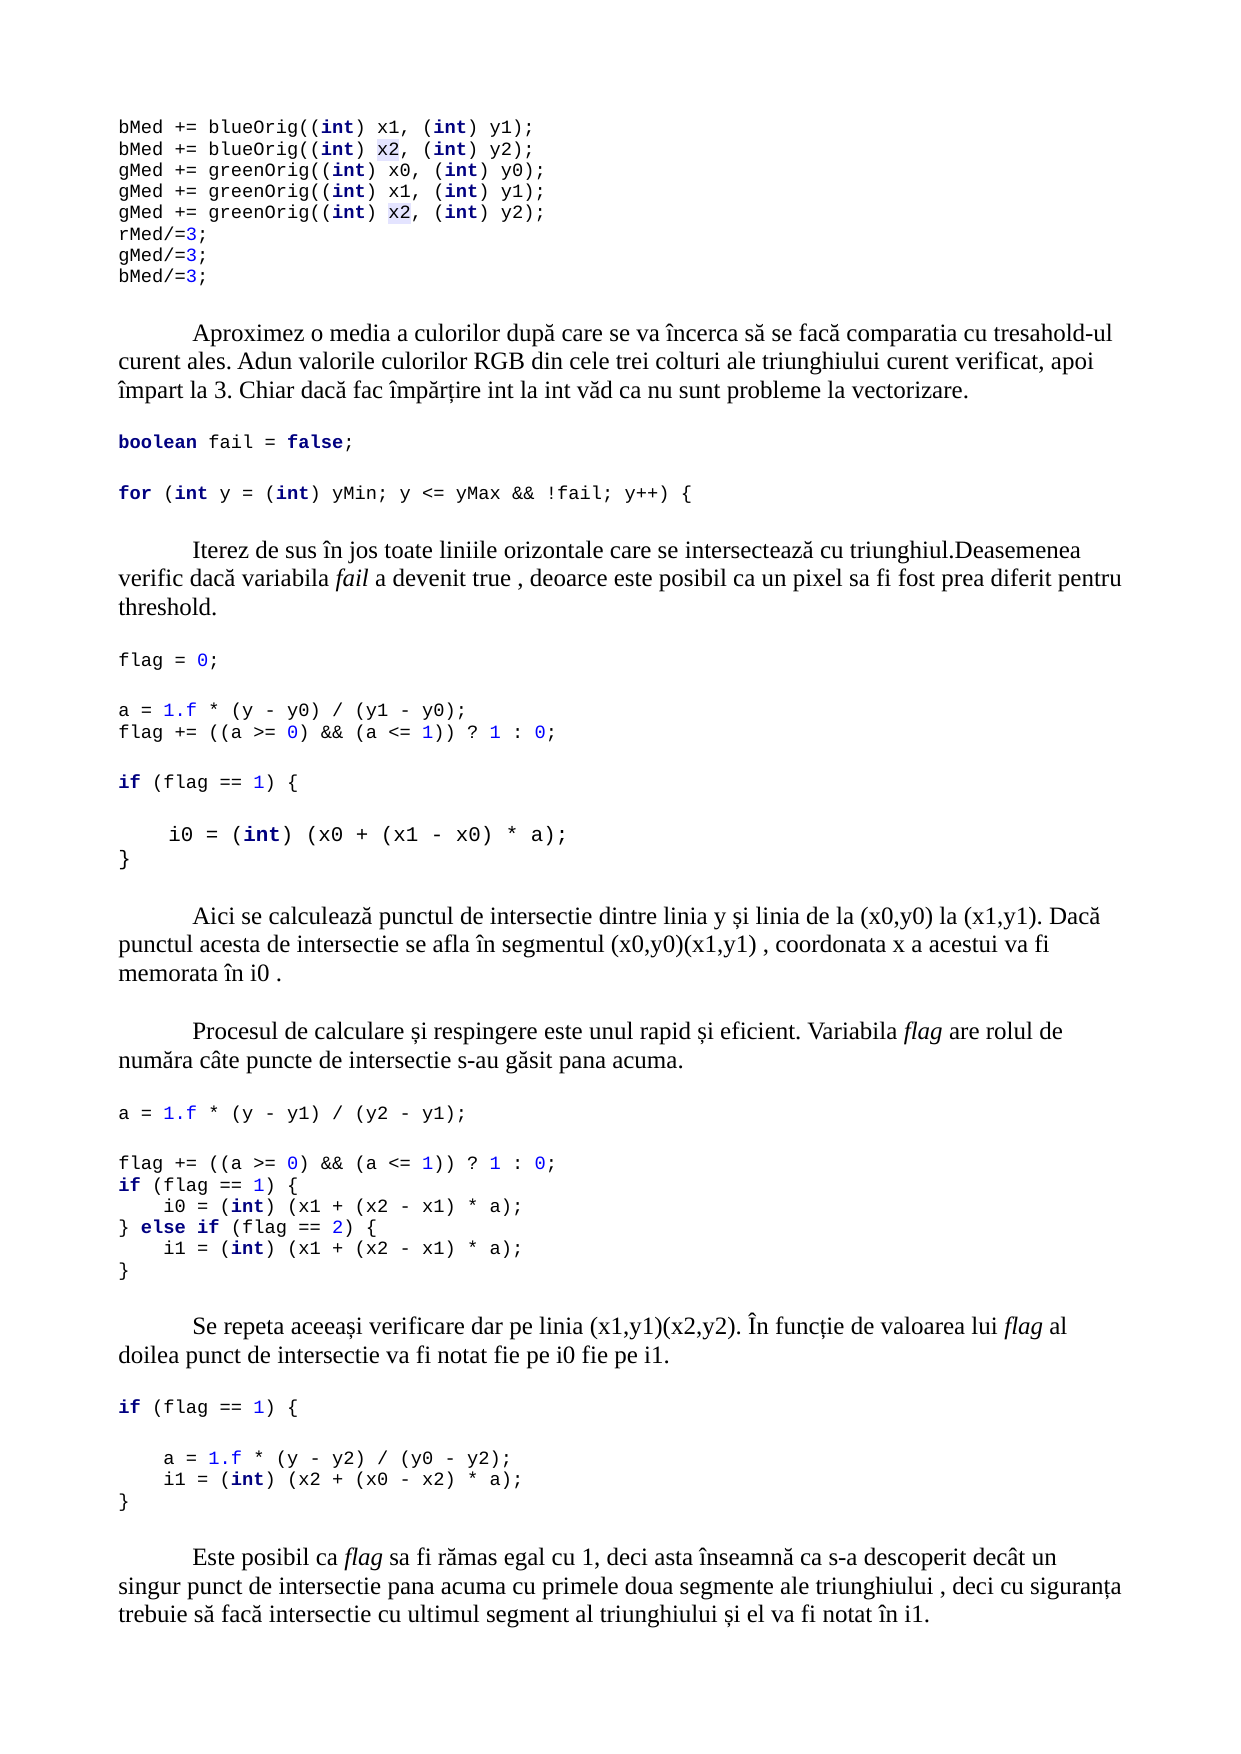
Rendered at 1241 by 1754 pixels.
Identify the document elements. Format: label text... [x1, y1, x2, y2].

text bMed += blueOrig((int) x1, (int) y1); [118, 118, 1122, 139]
text Iterez de sus în jos toate liniile orizontale care se intersectează cu triunghiul.Deasemenea verific dacă variabila fail a devenit true , deoarce este posibil ca un pixel sa fi fost prea diferit pentru threshold. [118, 535, 1122, 621]
text Se repeta aceeași verificare dar pe linia (x1,y1)(x2,y2). În funcție de valoarea lui flag al doilea punct de intersectie va fi notat fie pe i0 fie pe i1. [118, 1311, 1122, 1369]
text } [118, 1491, 1122, 1513]
text if (flag == 1) { [118, 1398, 1122, 1419]
text flag += ((a >= 0) && (a <= 1)) ? 1 : 0; [118, 1154, 1122, 1175]
text Este posibil ca flag sa fi rămas egal cu 1, deci asta înseamnă ca s-a descoperit decât un singur punct de intersectie pana acuma cu primele doua segmente ale triunghiului , deci cu siguranța trebuie să facă intersectie cu ultimul segment al triunghiului și el va fi notat în i1. [118, 1542, 1122, 1628]
text bMed/=3; [118, 267, 1122, 288]
text a = 1.f * (y - y1) / (y2 - y1); [118, 1103, 1122, 1125]
text for (int y = (int) yMin; y <= yMax && !fail; y++) { [118, 484, 1122, 505]
text Procesul de calculare și respingere este unul rapid și eficient. Variabila flag are rolul de număra câte puncte de intersectie s-au găsit pana acuma. [118, 1016, 1122, 1074]
text Aici se calculează punctul de intersectie dintre linia y și linia de la (x0,y0) la (x1,y1). Dacă punctul acesta de intersectie se afla în segmentul (x0,y0)(x1,y1) , coordonata x a acestui va fi memorata în i0 . [118, 901, 1122, 987]
text gMed += greenOrig((int) x2, (int) y2); [118, 203, 1122, 224]
text flag = 0; [118, 651, 1122, 672]
text gMed += greenOrig((int) x1, (int) y1); [118, 182, 1122, 203]
text i1 = (int) (x2 + (x0 - x2) * a); [118, 1470, 1122, 1491]
text Aproximez o media a culorilor după care se va încerca să se facă comparatia cu tresahold-ul curent ales. Adun valorile culorilor RGB din cele trei colturi ale triunghiului curent verificat, apoi împart la 3. Chiar dacă fac împărțire int la int văd ca nu sunt probleme la vectorizare. [118, 318, 1122, 404]
text i1 = (int) (x1 + (x2 - x1) * a); [118, 1239, 1122, 1260]
text } [118, 848, 1122, 871]
text bMed += blueOrig((int) x2, (int) y2); [118, 139, 1122, 161]
text i0 = (int) (x1 + (x2 - x1) * a); [118, 1197, 1122, 1218]
text } [118, 1260, 1122, 1282]
text rMed/=3; [118, 224, 1122, 246]
text flag += ((a >= 0) && (a <= 1)) ? 1 : 0; [118, 722, 1122, 744]
text if (flag == 1) { [118, 1175, 1122, 1197]
text a = 1.f * (y - y0) / (y1 - y0); [118, 701, 1122, 722]
text if (flag == 1) { [118, 773, 1122, 794]
text boolean fail = false; [118, 433, 1122, 454]
text i0 = (int) (x0 + (x1 - x0) * a); [118, 824, 1122, 848]
text a = 1.f * (y - y2) / (y0 - y2); [118, 1449, 1122, 1470]
text gMed += greenOrig((int) x0, (int) y0); [118, 161, 1122, 182]
text } else if (flag == 2) { [118, 1218, 1122, 1239]
text gMed/=3; [118, 246, 1122, 267]
